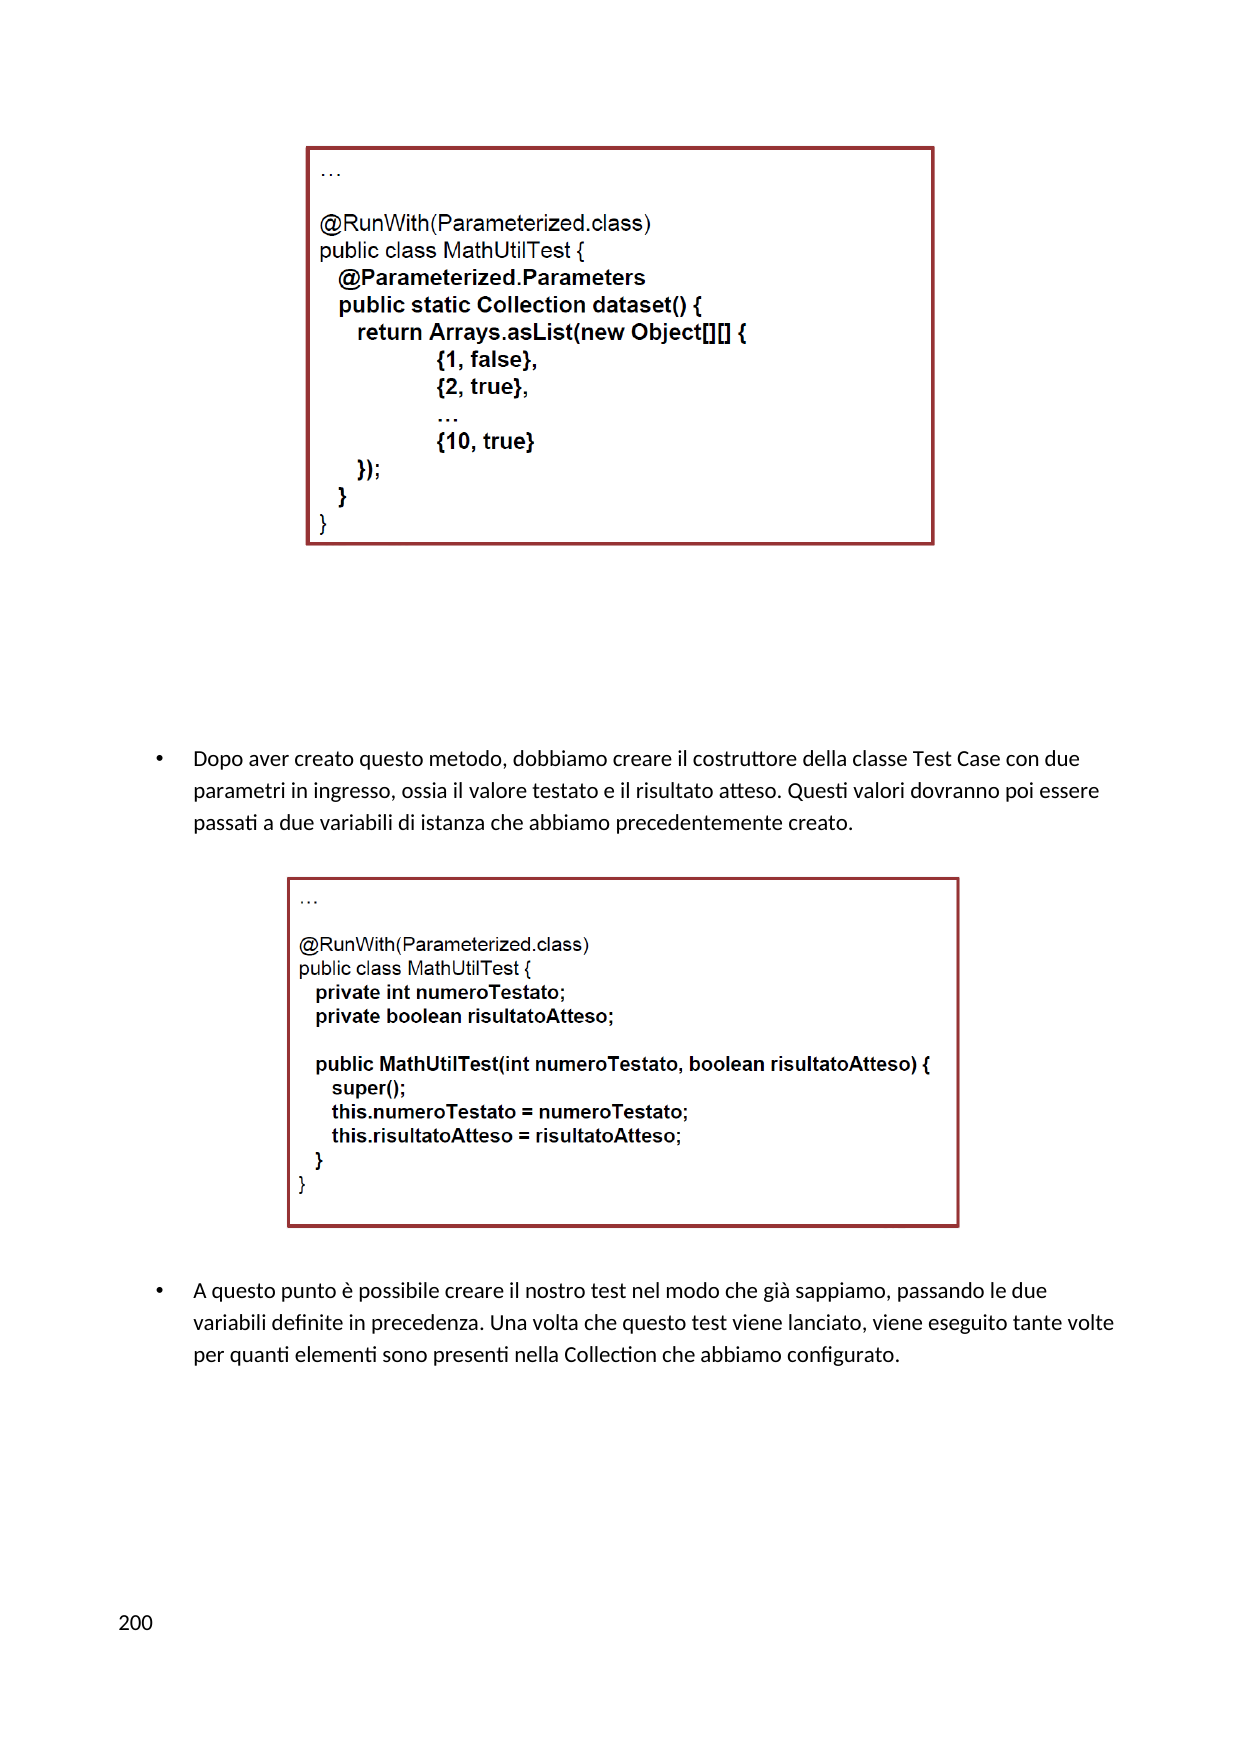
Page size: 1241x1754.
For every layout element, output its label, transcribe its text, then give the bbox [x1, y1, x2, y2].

picture [305, 145, 935, 546]
picture [286, 876, 960, 1229]
list A questo punto è possibile creare il nostro test nel modo che già sappiamo, passando le due variabili definite in precedenza. Una volta che questo test viene lanciato, viene eseguito tante volte per quanti elementi sono presenti nella Collection che abbiamo configurato. [156, 1276, 1122, 1368]
list Dopo aver creato questo metodo, dobbiamo creare il costruttore della classe Test Case con due parametri in ingresso, ossia il valore testato e il risultato atteso. Questi valori dovranno poi essere passati a due variabili di istanza che abbiamo precedentemente creato. [156, 744, 1122, 836]
